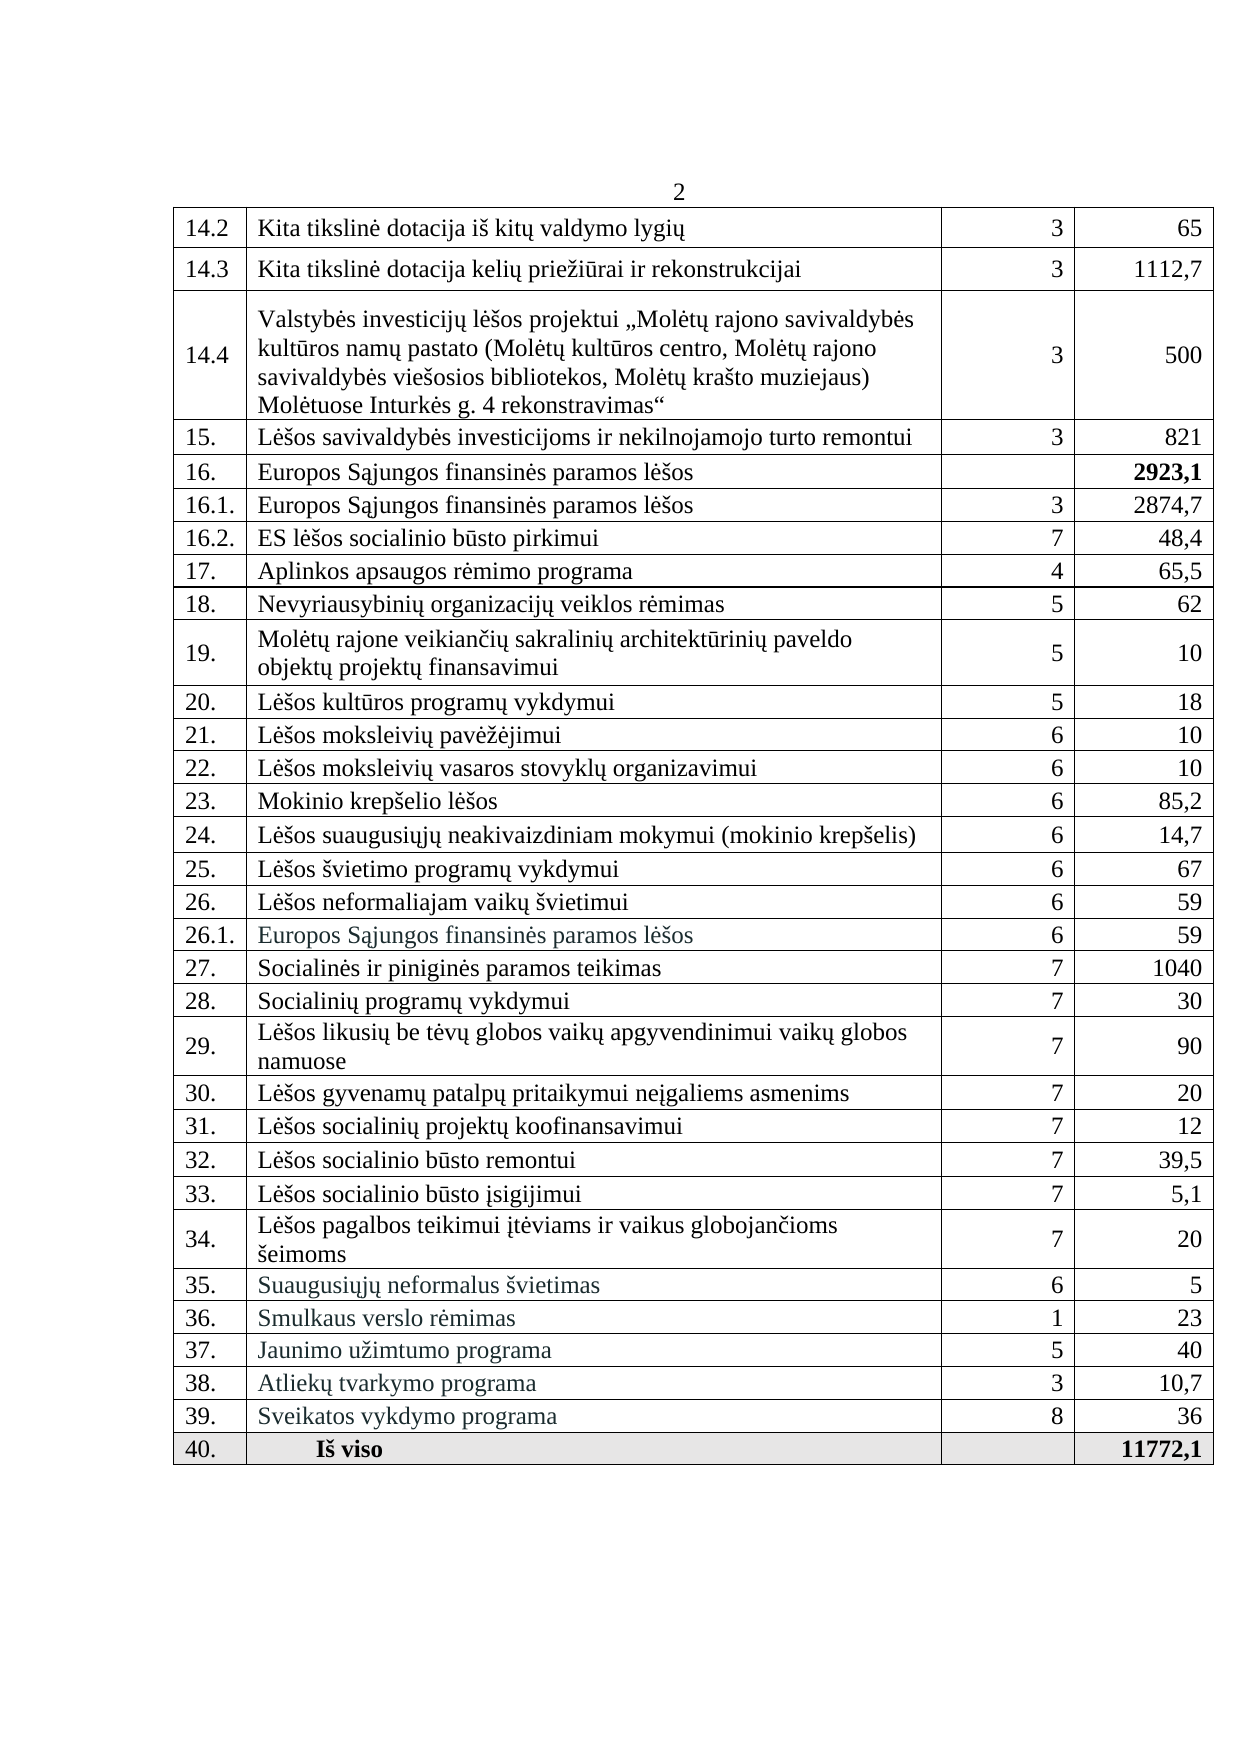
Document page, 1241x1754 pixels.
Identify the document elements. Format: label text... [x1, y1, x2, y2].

table_cell 6 [942, 817, 1074, 852]
table_cell 20 [1075, 1210, 1213, 1267]
table_cell 23. [174, 784, 246, 816]
table_cell Lėšos neformaliajam vaikų švietimui [247, 886, 941, 918]
table_cell [942, 455, 1074, 488]
table_cell Sveikatos vykdymo programa [247, 1400, 941, 1432]
table_cell Lėšos gyvenamų patalpų pritaikymui neįgaliems asmenims [247, 1076, 941, 1109]
table_cell Socialinės ir piniginės paramos teikimas [247, 951, 941, 983]
table_cell Nevyriausybinių organizacijų veiklos rėmimas [247, 588, 941, 619]
table_cell 3 [942, 248, 1074, 289]
table_cell 29. [174, 1017, 246, 1074]
table_cell 40. [174, 1433, 246, 1464]
table_cell Lėšos socialinio būsto remontui [247, 1143, 941, 1176]
table_cell Socialinių programų vykdymui [247, 984, 941, 1016]
table_cell Lėšos socialinių projektų koofinansavimui [247, 1110, 941, 1142]
table_cell 26.1. [174, 919, 246, 950]
table_cell Lėšos socialinio būsto įsigijimui [247, 1177, 941, 1209]
table_cell Molėtų rajone veikiančių sakralinių architektūrinių paveldo objektų projektų finansavimui [247, 620, 941, 685]
table_cell Atliekų tvarkymo programa [247, 1367, 941, 1399]
table_cell Lėšos suaugusiųjų neakivaizdiniam mokymui (mokinio krepšelis) [247, 817, 941, 852]
table_cell 16. [174, 455, 246, 488]
table_cell Aplinkos apsaugos rėmimo programa [247, 555, 941, 586]
table_cell 21. [174, 719, 246, 750]
table_cell 11772,1 [1075, 1433, 1213, 1464]
table_cell 821 [1075, 420, 1213, 453]
table_cell 65,5 [1075, 555, 1213, 586]
table_cell 14.3 [174, 248, 246, 289]
table_cell 5 [942, 620, 1074, 685]
table_cell 65 [1075, 208, 1213, 247]
table_cell 5 [1075, 1269, 1213, 1300]
table_cell 40 [1075, 1334, 1213, 1366]
table_cell 27. [174, 951, 246, 983]
table_cell 500 [1075, 291, 1213, 419]
table_cell 36 [1075, 1400, 1213, 1432]
table_cell 24. [174, 817, 246, 852]
table_cell 39,5 [1075, 1143, 1213, 1176]
table_cell Jaunimo užimtumo programa [247, 1334, 941, 1366]
table_cell 6 [942, 784, 1074, 816]
table_cell 10 [1075, 719, 1213, 750]
table_cell Lėšos švietimo programų vykdymui [247, 853, 941, 885]
table_cell 1040 [1075, 951, 1213, 983]
table_cell 25. [174, 853, 246, 885]
table_cell Kita tikslinė dotacija iš kitų valdymo lygių [247, 208, 941, 247]
table_cell 33. [174, 1177, 246, 1209]
table_cell ES lėšos socialinio būsto pirkimui [247, 522, 941, 553]
table_cell 1112,7 [1075, 248, 1213, 289]
table_cell Europos Sąjungos finansinės paramos lėšos [247, 489, 941, 521]
table_cell 6 [942, 1269, 1074, 1300]
table_cell 48,4 [1075, 522, 1213, 553]
table_cell 7 [942, 951, 1074, 983]
table_cell 34. [174, 1210, 246, 1267]
table_cell Lėšos likusių be tėvų globos vaikų apgyvendinimui vaikų globos namuose [247, 1017, 941, 1074]
table_cell 30 [1075, 984, 1213, 1016]
table_cell 16.1. [174, 489, 246, 521]
table_cell 59 [1075, 886, 1213, 918]
table_cell 14.2 [174, 208, 246, 247]
table_cell Lėšos savivaldybės investicijoms ir nekilnojamojo turto remontui [247, 420, 941, 453]
table_cell 15. [174, 420, 246, 453]
table_cell 6 [942, 751, 1074, 783]
table_cell Valstybės investicijų lėšos projektui „Molėtų rajono savivaldybės kultūros namų pastato (Molėtų kultūros centro, Molėtų rajono savivaldybės viešosios bibliotekos, Molėtų krašto muziejaus) Molėtuose Inturkės g. 4 rekonstravimas“ [247, 291, 941, 419]
table_cell Lėšos moksleivių pavėžėjimui [247, 719, 941, 750]
table_cell 10,7 [1075, 1367, 1213, 1399]
table_cell 5 [942, 1334, 1074, 1366]
table_cell 5,1 [1075, 1177, 1213, 1209]
table_cell 26. [174, 886, 246, 918]
table_cell 31. [174, 1110, 246, 1142]
table_cell Mokinio krepšelio lėšos [247, 784, 941, 816]
table_cell 28. [174, 984, 246, 1016]
table_cell 39. [174, 1400, 246, 1432]
table_cell 12 [1075, 1110, 1213, 1142]
table_cell 30. [174, 1076, 246, 1109]
table_cell 7 [942, 984, 1074, 1016]
table_cell [942, 1433, 1074, 1464]
table_cell 7 [942, 1177, 1074, 1209]
table_cell 3 [942, 208, 1074, 247]
table_cell 14.4 [174, 291, 246, 419]
table_cell 8 [942, 1400, 1074, 1432]
table_cell 19. [174, 620, 246, 685]
table_cell 14,7 [1075, 817, 1213, 852]
table_cell 20 [1075, 1076, 1213, 1109]
table_cell 32. [174, 1143, 246, 1176]
table_cell 6 [942, 719, 1074, 750]
table_cell 90 [1075, 1017, 1213, 1074]
table_cell 2874,7 [1075, 489, 1213, 521]
table_cell 3 [942, 291, 1074, 419]
table_cell 1 [942, 1301, 1074, 1333]
table_cell Lėšos pagalbos teikimui įtėviams ir vaikus globojančioms šeimoms [247, 1210, 941, 1267]
table_cell Smulkaus verslo rėmimas [247, 1301, 941, 1333]
table_cell Europos Sąjungos finansinės paramos lėšos [247, 919, 941, 950]
table_cell 37. [174, 1334, 246, 1366]
table_cell 2923,1 [1075, 455, 1213, 488]
table_cell Suaugusiųjų neformalus švietimas [247, 1269, 941, 1300]
table_cell 35. [174, 1269, 246, 1300]
table_cell 7 [942, 1110, 1074, 1142]
table_cell 3 [942, 420, 1074, 453]
table_cell 10 [1075, 751, 1213, 783]
table_cell 6 [942, 853, 1074, 885]
table_cell 85,2 [1075, 784, 1213, 816]
table_cell 7 [942, 1143, 1074, 1176]
table_cell 7 [942, 522, 1074, 553]
table_cell 62 [1075, 588, 1213, 619]
table_cell 18 [1075, 686, 1213, 718]
table_cell 7 [942, 1017, 1074, 1074]
table_cell 22. [174, 751, 246, 783]
table_cell 10 [1075, 620, 1213, 685]
table_cell Lėšos moksleivių vasaros stovyklų organizavimui [247, 751, 941, 783]
table_cell 18. [174, 588, 246, 619]
table_cell 23 [1075, 1301, 1213, 1333]
table_cell 38. [174, 1367, 246, 1399]
table_cell 4 [942, 555, 1074, 586]
table_cell 3 [942, 489, 1074, 521]
table_cell 59 [1075, 919, 1213, 950]
table_cell 3 [942, 1367, 1074, 1399]
table_cell 6 [942, 919, 1074, 950]
table_cell 6 [942, 886, 1074, 918]
table_cell 5 [942, 588, 1074, 619]
table_cell 7 [942, 1076, 1074, 1109]
table_cell 16.2. [174, 522, 246, 553]
table_cell 5 [942, 686, 1074, 718]
table_cell 20. [174, 686, 246, 718]
table_cell 36. [174, 1301, 246, 1333]
table_cell Europos Sąjungos finansinės paramos lėšos [247, 455, 941, 488]
table_cell Kita tikslinė dotacija kelių priežiūrai ir rekonstrukcijai [247, 248, 941, 289]
table_cell 67 [1075, 853, 1213, 885]
table_cell Iš viso [247, 1433, 941, 1464]
table_cell 17. [174, 555, 246, 586]
table_cell Lėšos kultūros programų vykdymui [247, 686, 941, 718]
table_cell 7 [942, 1210, 1074, 1267]
